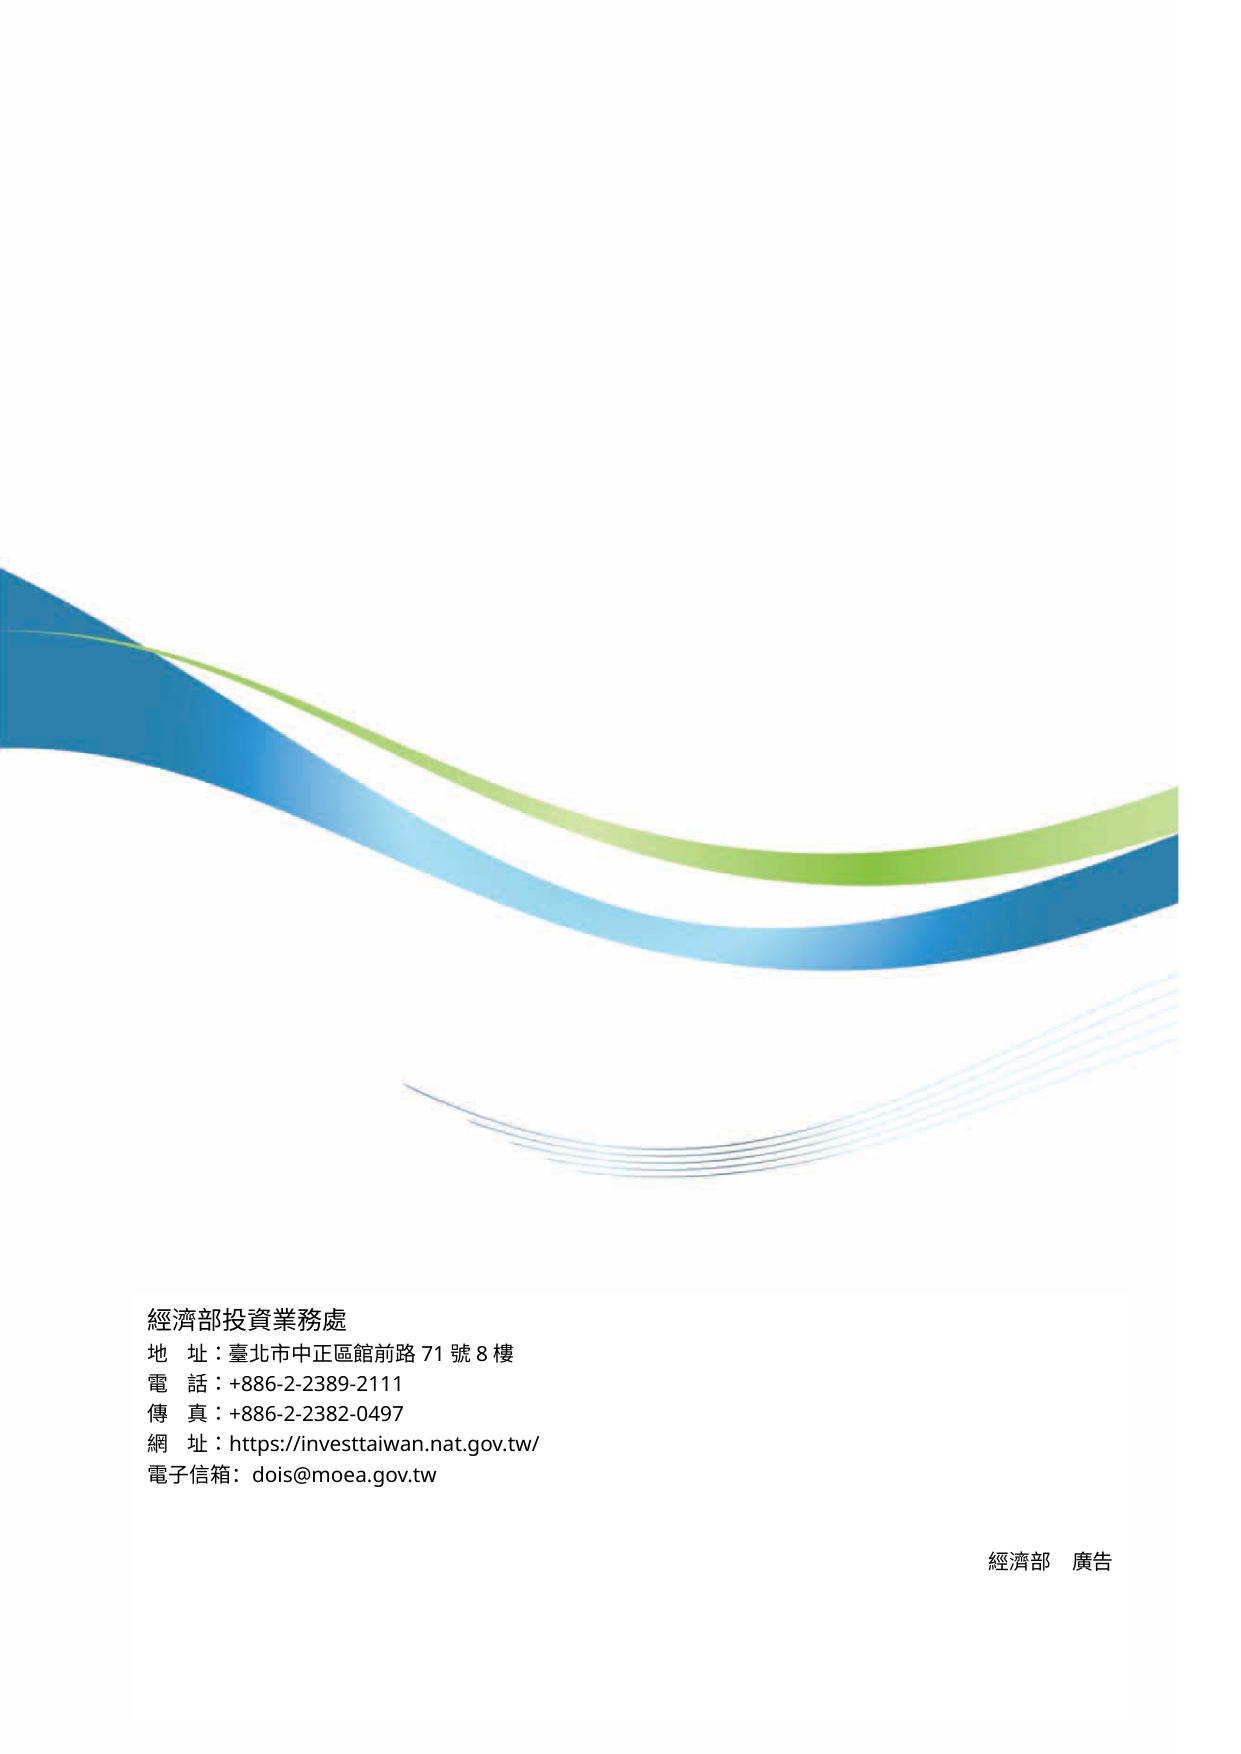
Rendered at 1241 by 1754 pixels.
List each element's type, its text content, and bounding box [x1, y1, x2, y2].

text 經濟部投資業務處 [148, 1301, 1113, 1337]
text 地 址：臺北市中正區館前路 71 號 8 樓 [148, 1337, 1113, 1367]
text 電 話：+886-2-2389-2111 [148, 1367, 1113, 1397]
text 經濟部 廣告 [148, 1545, 1113, 1575]
text 傳 真：+886-2-2382-0497 [148, 1397, 1113, 1428]
text 網 址：https://investtaiwan.nat.gov.tw/ [148, 1428, 1113, 1458]
text 電子信箱：dois@moea.gov.tw [148, 1458, 1113, 1488]
